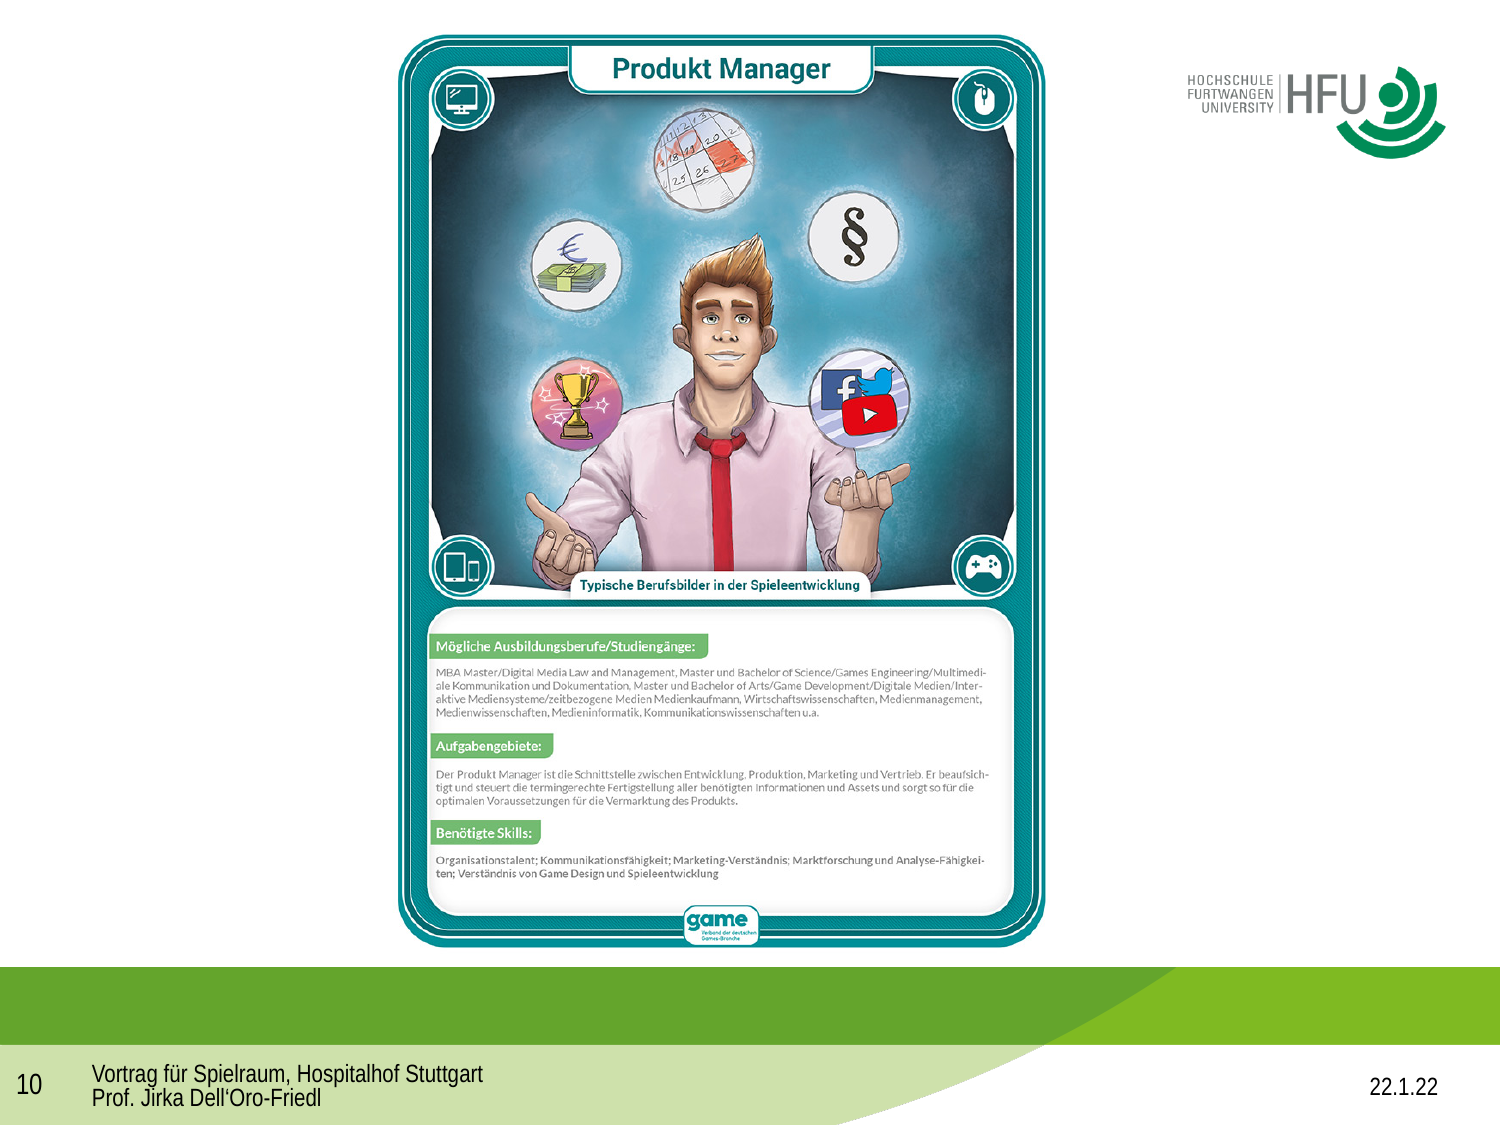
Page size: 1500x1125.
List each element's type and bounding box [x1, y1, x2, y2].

picture [0, 967, 1500, 1125]
picture [392, 27, 1050, 954]
picture [1166, 53, 1454, 164]
